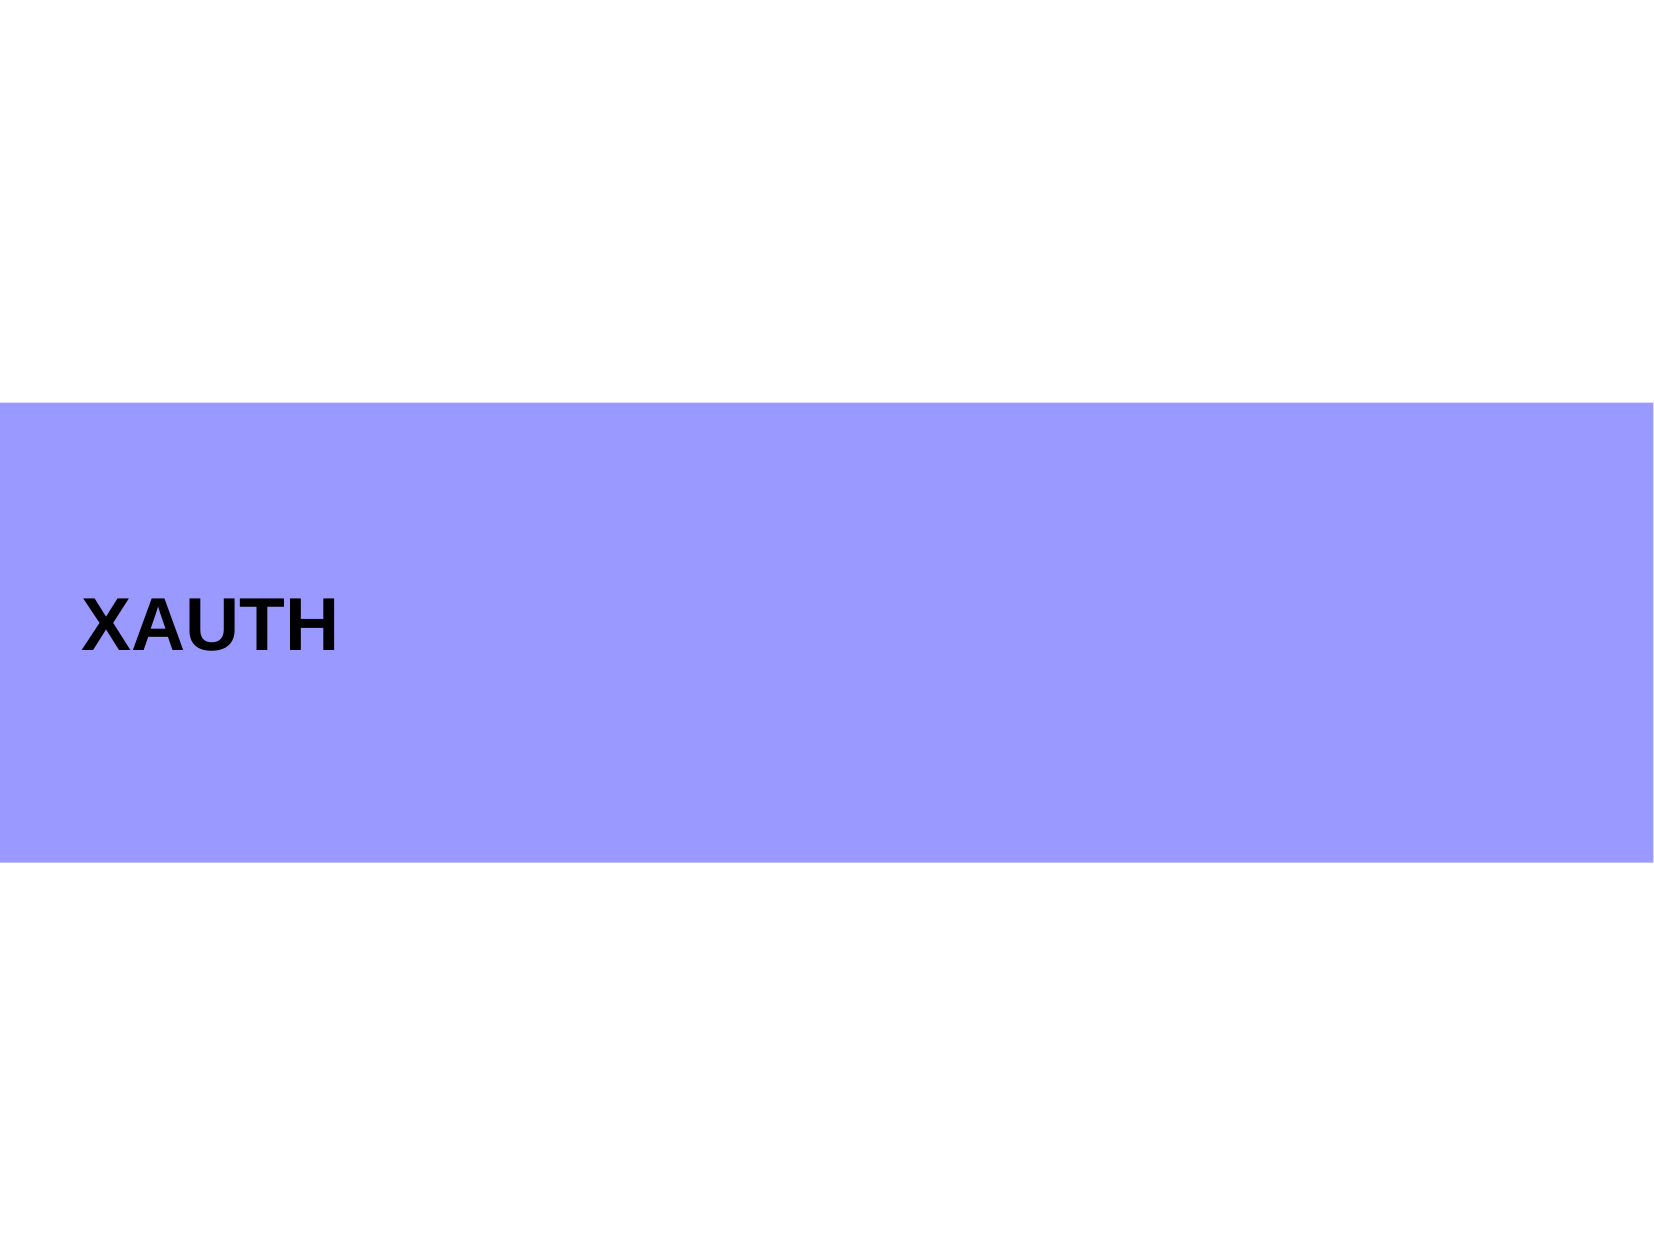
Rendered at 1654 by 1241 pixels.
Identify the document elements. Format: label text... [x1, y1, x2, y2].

text_box XAUTH [67, 578, 1530, 772]
